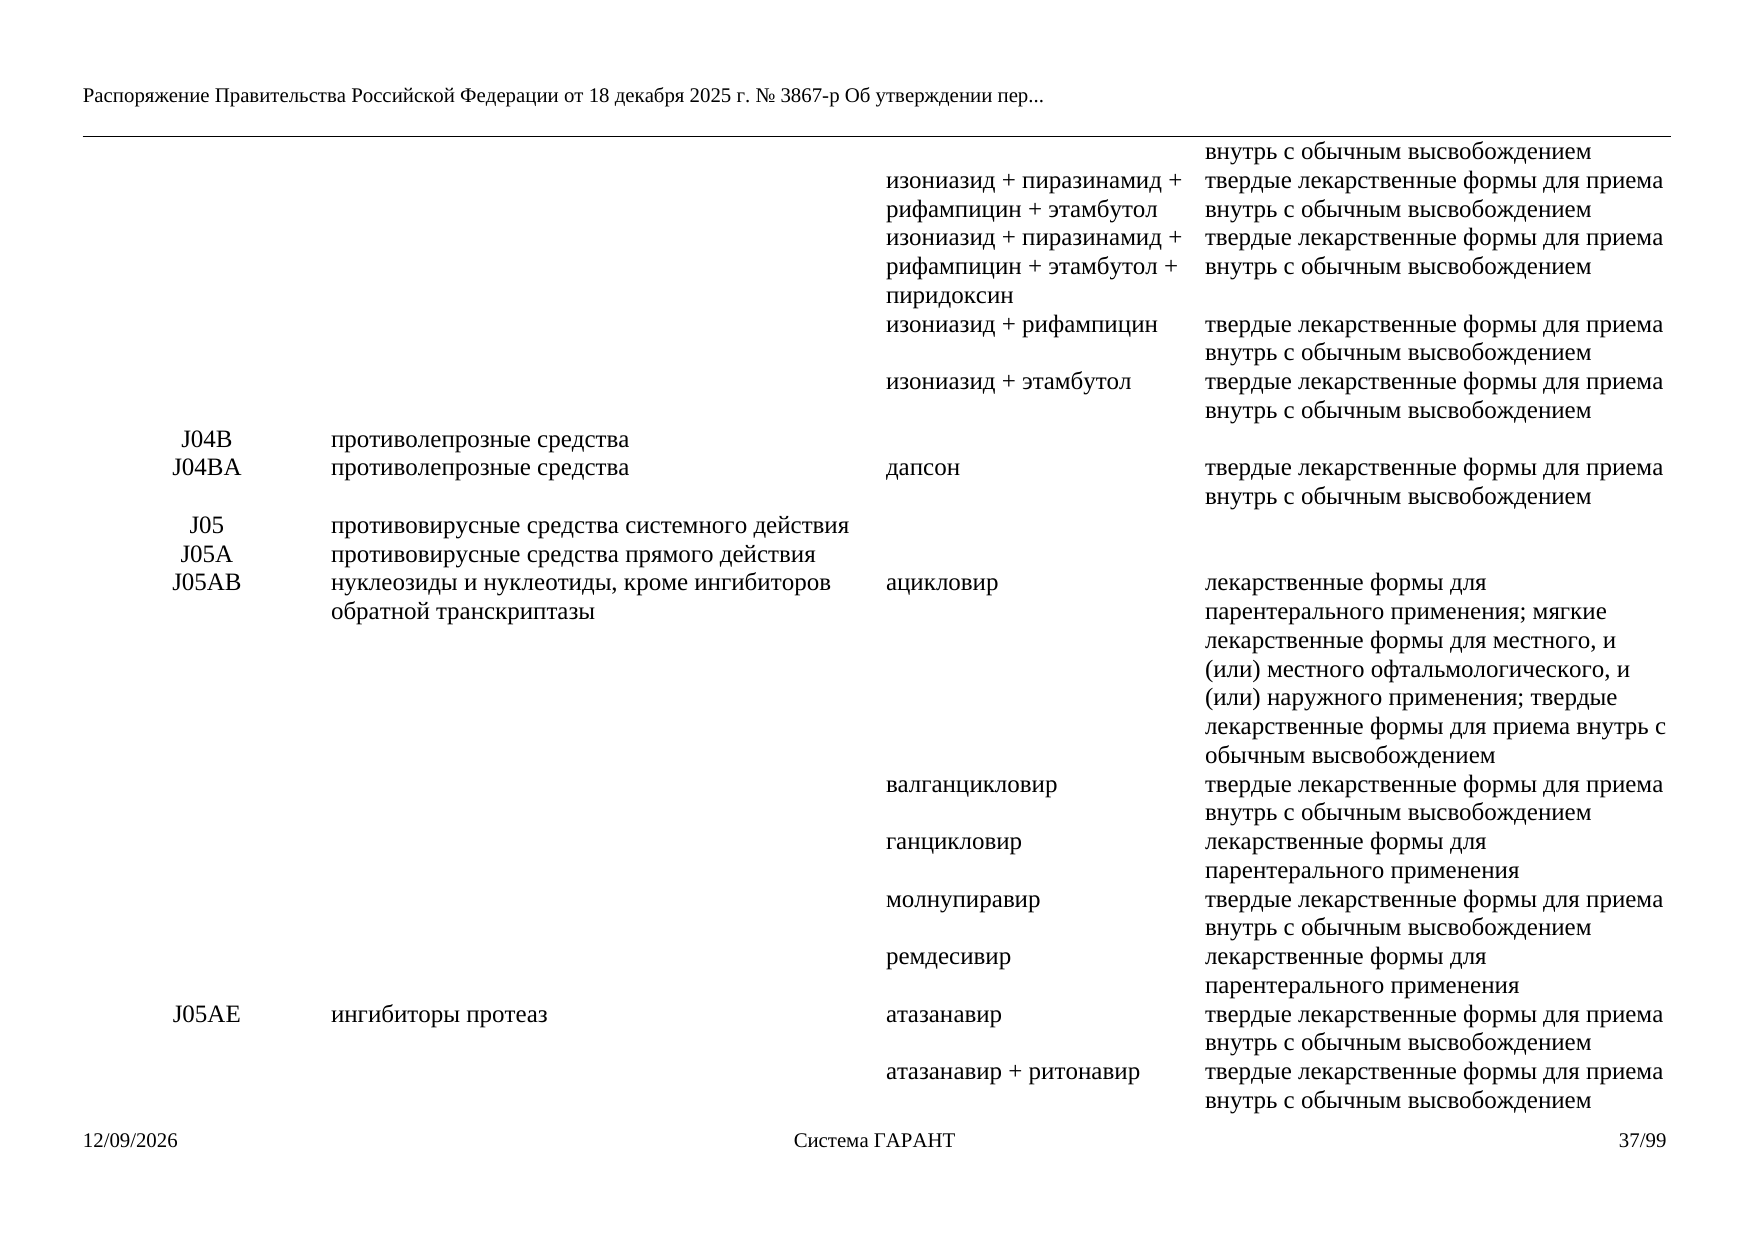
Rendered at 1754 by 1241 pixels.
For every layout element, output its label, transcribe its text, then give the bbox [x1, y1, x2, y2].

table_cell твердые лекарственные формы для приема внутрь с обычным высвобождением [1205, 165, 1671, 222]
table_cell [886, 510, 1205, 539]
table_cell атазанавир [886, 999, 1205, 1056]
table_cell [83, 223, 331, 309]
table_cell атазанавир + ритонавир [886, 1056, 1205, 1114]
table_cell J04B [83, 424, 331, 452]
table_cell противолепрозные средства [331, 453, 886, 510]
table_cell [331, 941, 886, 999]
table_cell [331, 884, 886, 941]
table_cell твердые лекарственные формы для приема внутрь с обычным высвобождением [1205, 366, 1671, 424]
table_cell [331, 309, 886, 366]
table_cell [1205, 510, 1671, 539]
table_cell [83, 366, 331, 424]
table_cell изониазид + рифампицин [886, 309, 1205, 366]
table_cell нуклеозиды и нуклеотиды, кроме ингибиторов обратной транскриптазы [331, 568, 886, 769]
table_cell [331, 769, 886, 826]
table_cell твердые лекарственные формы для приема внутрь с обычным высвобождением [1205, 769, 1671, 826]
table_cell молнупиравир [886, 884, 1205, 941]
table_cell твердые лекарственные формы для приема внутрь с обычным высвобождением [1205, 884, 1671, 941]
table_cell лекарственные формы для парентерального применения [1205, 826, 1671, 884]
table_cell [83, 769, 331, 826]
table_cell [83, 309, 331, 366]
table_cell лекарственные формы для парентерального применения; мягкие лекарственные формы для местного, и (или) местного офтальмологического, и (или) наружного применения; твердые лекарственные формы для приема внутрь с обычным высвобождением [1205, 568, 1671, 769]
table_cell [83, 941, 331, 999]
table_cell ремдесивир [886, 941, 1205, 999]
table_cell твердые лекарственные формы для приема внутрь с обычным высвобождением [1205, 1056, 1671, 1114]
table_cell [886, 137, 1205, 165]
table_cell [886, 539, 1205, 567]
table_cell изониазид + пиразинамид + рифампицин + этамбутол + пиридоксин [886, 223, 1205, 309]
table_cell [1205, 424, 1671, 452]
table_cell твердые лекарственные формы для приема внутрь с обычным высвобождением [1205, 309, 1671, 366]
table_cell твердые лекарственные формы для приема внутрь с обычным высвобождением [1205, 453, 1671, 510]
table_cell ацикловир [886, 568, 1205, 769]
table_cell J05A [83, 539, 331, 567]
table_cell [1205, 539, 1671, 567]
table_cell [331, 826, 886, 884]
table_cell валганцикловир [886, 769, 1205, 826]
table_cell J05AE [83, 999, 331, 1056]
table_cell внутрь с обычным высвобождением [1205, 137, 1671, 165]
table_cell противовирусные средства прямого действия [331, 539, 886, 567]
table_cell [83, 1056, 331, 1114]
table_cell [83, 165, 331, 222]
table_cell [83, 884, 331, 941]
table_cell [83, 137, 331, 165]
table_cell изониазид + пиразинамид + рифампицин + этамбутол [886, 165, 1205, 222]
table_cell [331, 165, 886, 222]
table_cell [886, 424, 1205, 452]
table_cell противовирусные средства системного действия [331, 510, 886, 539]
table_cell [331, 137, 886, 165]
table_cell [331, 366, 886, 424]
table_cell J05AB [83, 568, 331, 769]
table_cell J04BA [83, 453, 331, 510]
table_cell [331, 223, 886, 309]
table_cell дапсон [886, 453, 1205, 510]
table_cell противолепрозные средства [331, 424, 886, 452]
table_cell твердые лекарственные формы для приема внутрь с обычным высвобождением [1205, 223, 1671, 309]
table_cell ганцикловир [886, 826, 1205, 884]
table_cell [83, 826, 331, 884]
table_cell твердые лекарственные формы для приема внутрь с обычным высвобождением [1205, 999, 1671, 1056]
table_cell J05 [83, 510, 331, 539]
table_cell [331, 1056, 886, 1114]
table_cell ингибиторы протеаз [331, 999, 886, 1056]
table_cell изониазид + этамбутол [886, 366, 1205, 424]
table_cell лекарственные формы для парентерального применения [1205, 941, 1671, 999]
